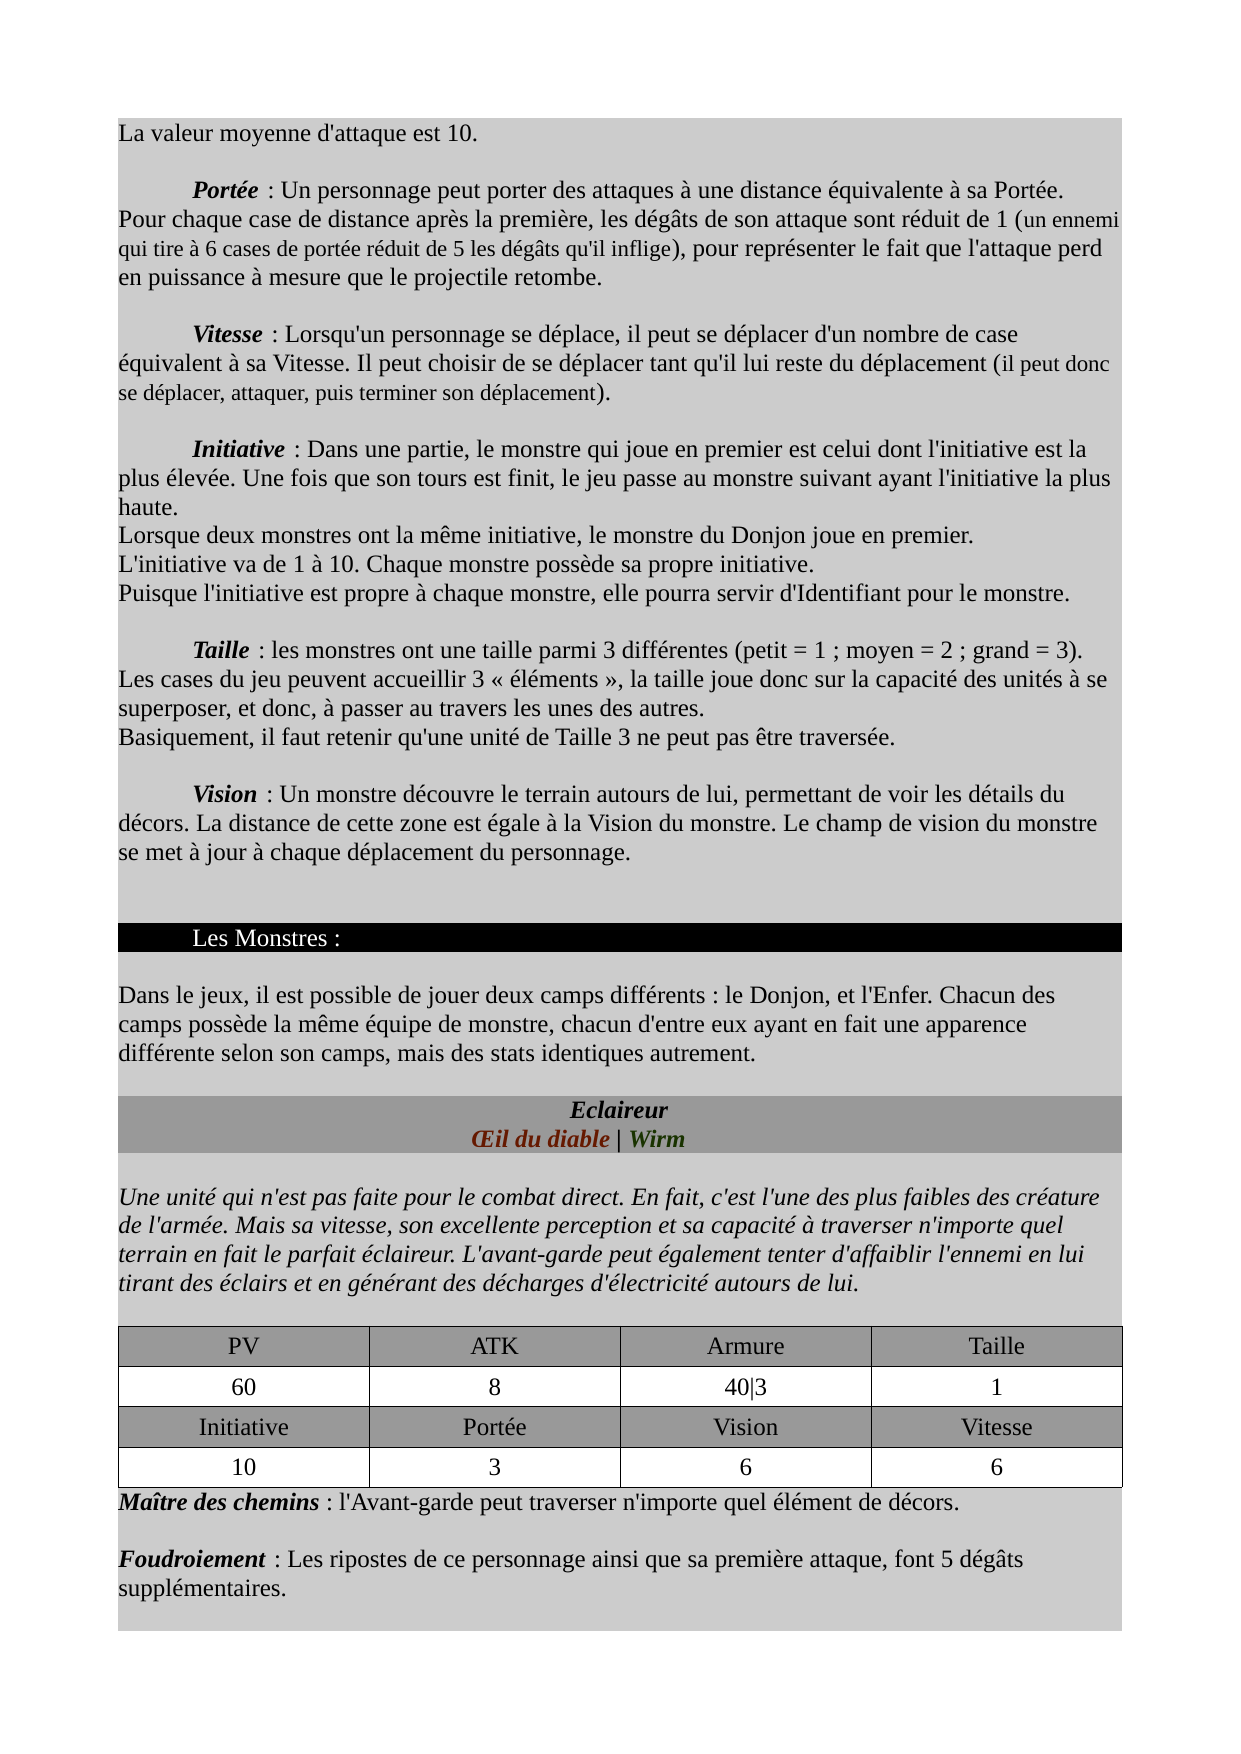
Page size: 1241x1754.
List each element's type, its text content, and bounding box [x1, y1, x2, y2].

table_cell 40|3 [621, 1367, 871, 1406]
text La valeur moyenne d'attaque est 10. [118, 118, 1122, 147]
text Une unité qui n'est pas faite pour le combat direct. En fait, c'est l'une des plus faibles des créature de l'armée. Mais sa vitesse, son excellente perception et sa capacité à traverser n'importe quel terrain en fait le parfait éclaireur. L'avant-garde peut également tenter d'affaiblir l'ennemi en lui tirant des éclairs et en générant des décharges d'électricité autours de lui. [118, 1182, 1122, 1297]
table_header ATK [370, 1327, 620, 1366]
text Maître des chemins : l'Avant-garde peut traverser n'importe quel élément de décors. [118, 1488, 1122, 1516]
text Foudroiement : Les ripostes de ce personnage ainsi que sa première attaque, font 5 dégâts supplémentaires. [118, 1544, 1122, 1602]
table_cell 6 [621, 1448, 871, 1487]
text Vitesse : Lorsqu'un personnage se déplace, il peut se déplacer d'un nombre de case équivalent à sa Vitesse. Il peut choisir de se déplacer tant qu'il lui reste du déplacement (il peut donc se déplacer, attaquer, puis terminer son déplacement). [118, 319, 1122, 406]
text Lorsque deux monstres ont la même initiative, le monstre du Donjon joue en premier. [118, 521, 1122, 549]
text Dans le jeux, il est possible de jouer deux camps différents : le Donjon, et l'Enfer. Chacun des camps possède la même équipe de monstre, chacun d'entre eux ayant en fait une apparence différente selon son camps, mais des stats identiques autrement. [118, 981, 1122, 1067]
text Puisque l'initiative est propre à chaque monstre, elle pourra servir d'Identifiant pour le monstre. [118, 578, 1122, 607]
table_cell 3 [370, 1448, 620, 1487]
table_cell 10 [119, 1448, 369, 1487]
table_header Taille [872, 1327, 1122, 1366]
text Basiquement, il faut retenir qu'une unité de Taille 3 ne peut pas être traversée. [118, 722, 1122, 751]
table_cell 60 [119, 1367, 369, 1406]
table_header PV [119, 1327, 369, 1366]
text Initiative : Dans une partie, le monstre qui joue en premier est celui dont l'initiative est la plus élevée. Une fois que son tours est finit, le jeu passe au monstre suivant ayant l'initiative la plus haute. [118, 434, 1122, 521]
table_cell Initiative [119, 1407, 369, 1447]
table_cell Vitesse [872, 1407, 1122, 1447]
text Portée : Un personnage peut porter des attaques à une distance équivalente à sa Portée. [118, 176, 1122, 204]
table_cell 1 [872, 1367, 1122, 1406]
text Taille : les monstres ont une taille parmi 3 différentes (petit = 1 ; moyen = 2 ; grand = 3). [118, 636, 1122, 664]
text Pour chaque case de distance après la première, les dégâts de son attaque sont réduit de 1 (un ennemi qui tire à 6 cases de portée réduit de 5 les dégâts qu'il inflige), pour représenter le fait que l'attaque perd en puissance à mesure que le projectile retombe. [118, 204, 1122, 291]
table_cell 8 [370, 1367, 620, 1406]
table_cell Portée [370, 1407, 620, 1447]
text L'initiative va de 1 à 10. Chaque monstre possède sa propre initiative. [118, 549, 1122, 578]
table_cell Vision [621, 1407, 871, 1447]
text Les Monstres : [118, 923, 1122, 952]
table_header Armure [621, 1327, 871, 1366]
text Eclaireur [118, 1096, 1122, 1124]
text Œil du diable | Wirm [118, 1124, 1122, 1153]
text Vision : Un monstre découvre le terrain autours de lui, permettant de voir les détails du décors. La distance de cette zone est égale à la Vision du monstre. Le champ de vision du monstre se met à jour à chaque déplacement du personnage. [118, 779, 1122, 866]
table_cell 6 [872, 1448, 1122, 1487]
text Les cases du jeu peuvent accueillir 3 « éléments », la taille joue donc sur la capacité des unités à se superposer, et donc, à passer au travers les unes des autres. [118, 664, 1122, 722]
